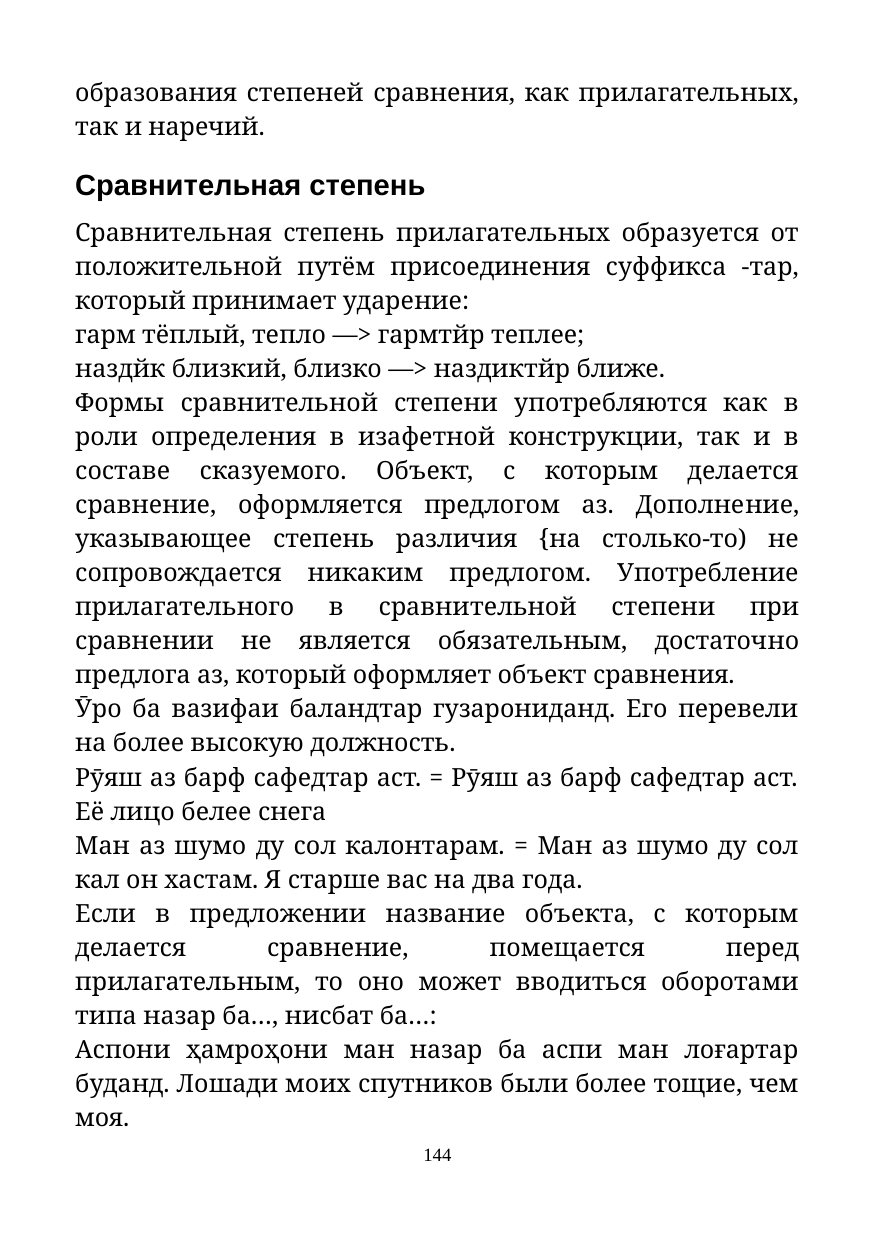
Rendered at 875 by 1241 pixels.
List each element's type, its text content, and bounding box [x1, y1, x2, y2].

text гарм тёплый, тепло —> гармтйр теплее; [75, 316, 799, 350]
text Если в предложении название объекта, с которым делается сравне­ние, помещается перед прилагательным, то оно может вводиться оборотами типа назар ба…, нисбат ба…: [75, 895, 799, 1032]
text Ман аз шумо ду сол калонтарам. = Ман аз шумо ду сол кал он ха­стам. Я старше вас на два года. [75, 827, 799, 895]
subtitle Сравнительная степень [75, 168, 799, 202]
text Формы сравнительной степени употребляются как в роли определе­ния в изафетной конструкции, так и в составе сказуемого. Объект, с которым делается сравнение, оформляется предлогом аз. Дополне­ние, указывающее степень различия {на столько-то) не сопровожда­ется никаким предлогом. Употребление прилагательного в сравни­тельной степени при сравнении не является обязательным, достаточ­но предлога аз, который оформляет объект сравнения. [75, 384, 799, 691]
text наздйк близкий, близко —> наздиктйр ближе. [75, 350, 799, 384]
text Рӯяш аз барф сафедтар аст. = Рӯяш аз барф сафедтар аст. Её лицо белее снега [75, 759, 799, 827]
text Сравнительная степень прилагательных образуется от положитель­ной путём присоединения суффикса -тар, который принимает ударе­ние: [75, 214, 799, 316]
text образования степеней сравнения, как прилагательных, так и наречий. [75, 75, 799, 143]
text Ӯро ба вазифаи баландтар гузарониданд. Его перевели на более вы­сокую должность. [75, 691, 799, 759]
text Аспони ҳамроҳони ман назар ба аспи ман лоғартар буданд. Лошади моих спутников были более тощие, чем моя. [75, 1032, 799, 1134]
